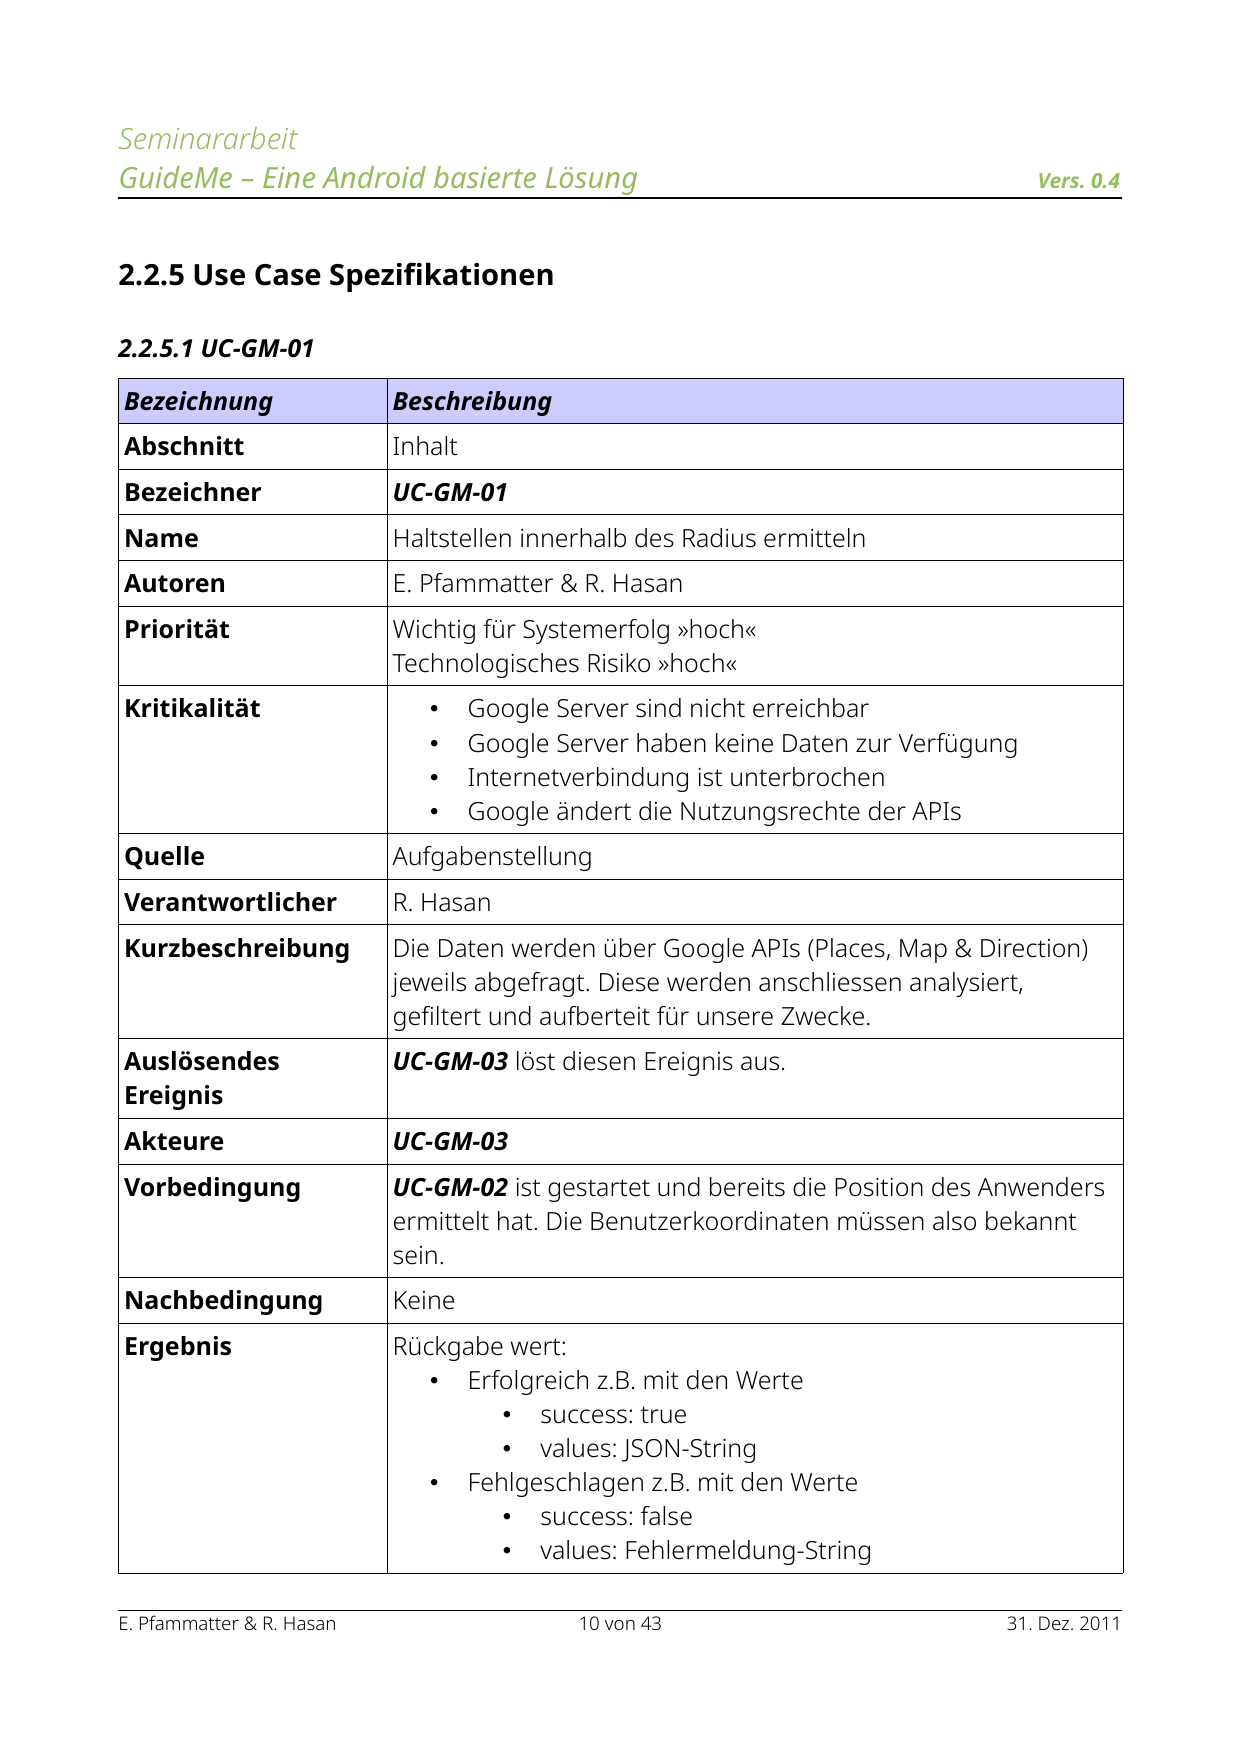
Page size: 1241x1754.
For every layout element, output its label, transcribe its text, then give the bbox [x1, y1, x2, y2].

table_cell Keine [388, 1278, 1123, 1323]
table_header Beschreibung [388, 379, 1123, 423]
table_cell Google Server sind nicht erreichbar Google Server haben keine Daten zur Verfügung Internetverbindung ist unterbrochen Google ändert die Nutzungsrechte der APIs [388, 686, 1123, 833]
table_cell Rückgabe wert: Erfolgreich z.B. mit den Werte success: true values: JSON-String Fehlgeschlagen z.B. mit den Werte success: false values: Fehlermeldung-String [388, 1324, 1123, 1573]
table_cell Aufgabenstellung [388, 834, 1123, 879]
table_cell Haltstellen innerhalb des Radius ermitteln [388, 515, 1123, 560]
table_cell UC-GM-03 [388, 1119, 1123, 1163]
table_cell Quelle [119, 834, 387, 879]
table_cell E. Pfammatter & R. Hasan [388, 561, 1123, 606]
table_cell Verantwortlicher [119, 880, 387, 924]
subtitle 2.2.5 Use Case Spezifikationen [118, 254, 1122, 294]
table_cell UC-GM-02 ist gestartet und bereits die Position des Anwenders ermittelt hat. Die Benutzerkoordinaten müssen also bekannt sein. [388, 1165, 1123, 1277]
table_cell Ergebnis [119, 1324, 387, 1573]
table_cell Akteure [119, 1119, 387, 1163]
table_cell Kurzbeschreibung [119, 925, 387, 1038]
table_cell Inhalt [388, 424, 1123, 469]
table_cell Name [119, 515, 387, 560]
table_cell Nachbedingung [119, 1278, 387, 1323]
table_cell Die Daten werden über Google APIs (Places, Map & Direction) jeweils abgefragt. Diese werden anschliessen analysiert, gefiltert und aufberteit für unsere Zwecke. [388, 925, 1123, 1038]
table_cell Abschnitt [119, 424, 387, 469]
table_cell Wichtig für Systemerfolg »hoch« Technologisches Risiko »hoch« [388, 607, 1123, 685]
table_cell R. Hasan [388, 880, 1123, 924]
table_cell Kritikalität [119, 686, 387, 833]
table_cell Auslösendes Ereignis [119, 1039, 387, 1118]
table_cell Bezeichner [119, 470, 387, 514]
table_cell Priorität [119, 607, 387, 685]
table_cell UC-GM-03 löst diesen Ereignis aus. [388, 1039, 1123, 1118]
table_cell Vorbedingung [119, 1165, 387, 1277]
table_header Bezeichnung [119, 379, 387, 423]
table_cell UC-GM-01 [388, 470, 1123, 514]
table_cell Autoren [119, 561, 387, 606]
subtitle 2.2.5.1 UC-GM-01 [118, 331, 1122, 365]
